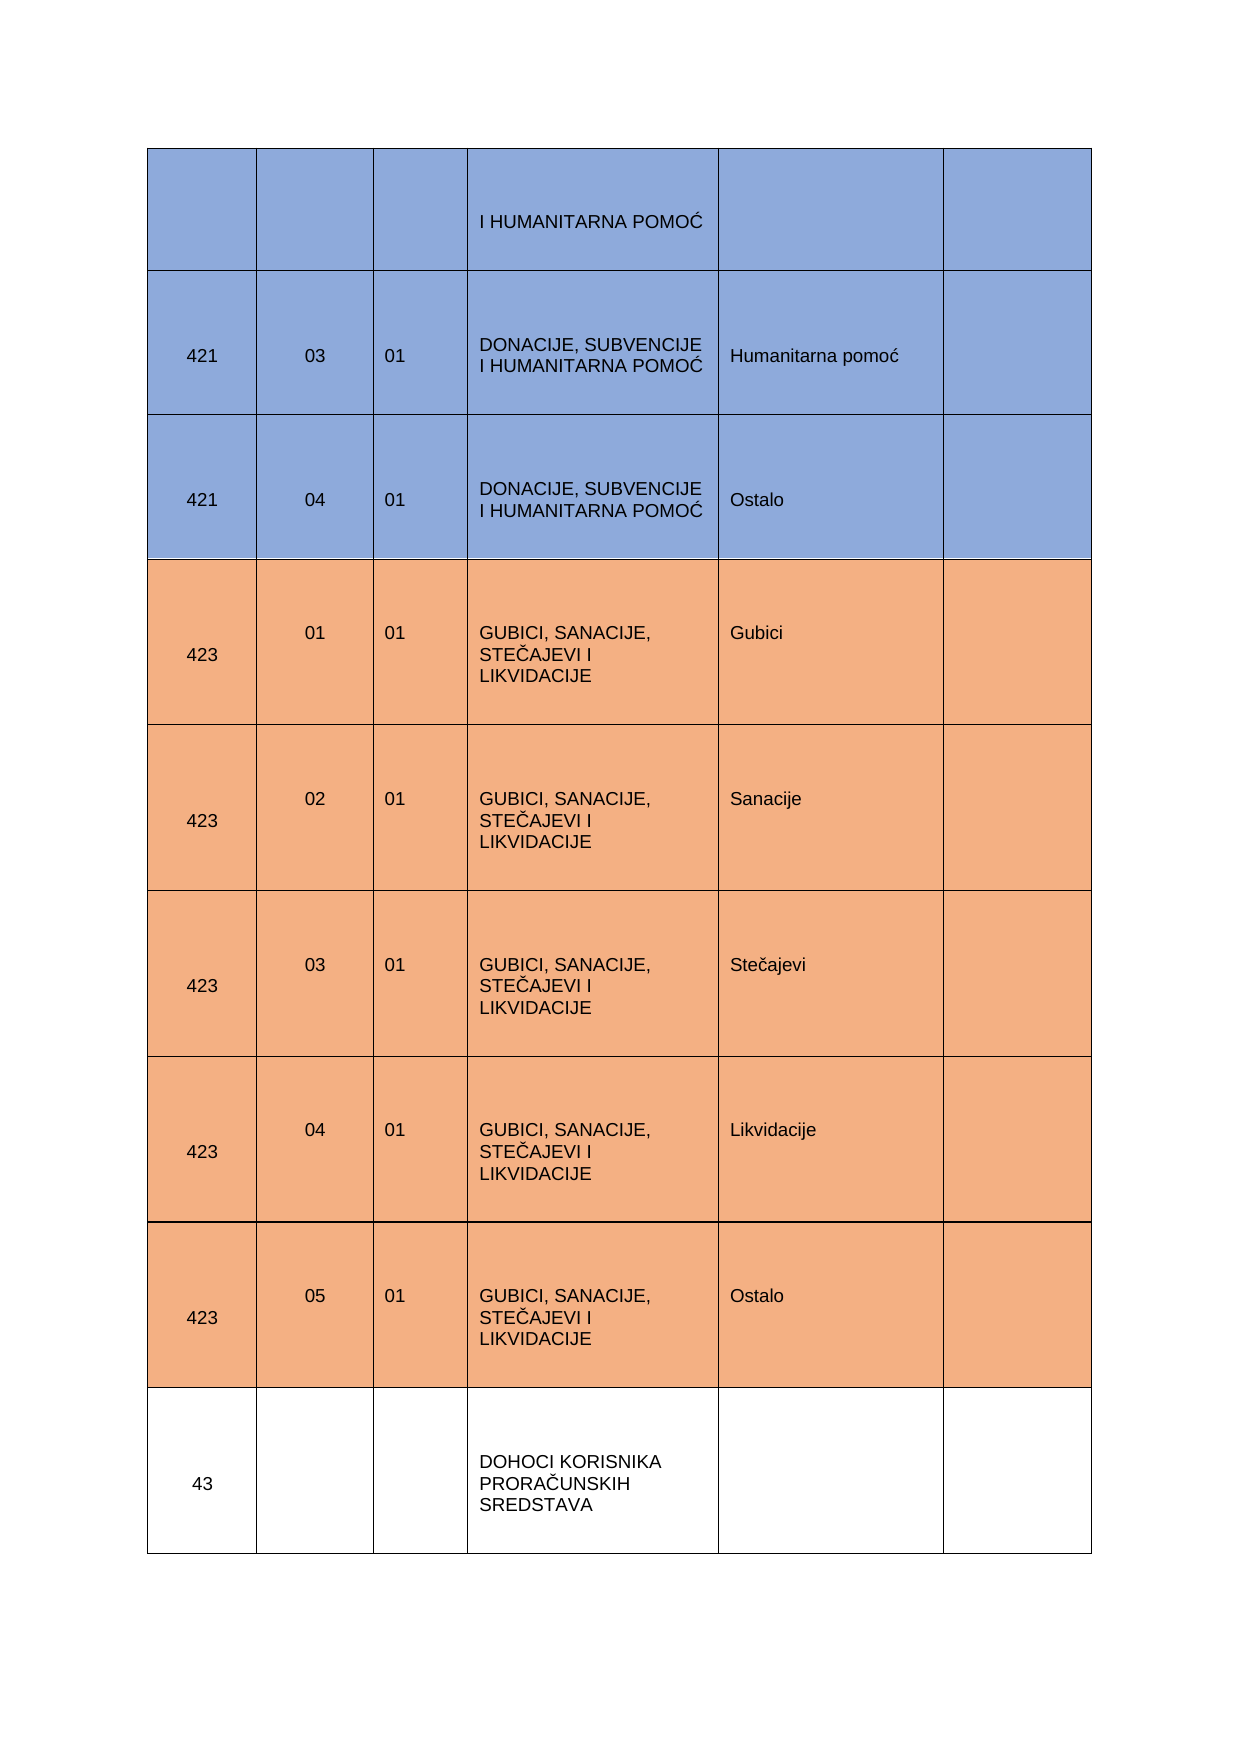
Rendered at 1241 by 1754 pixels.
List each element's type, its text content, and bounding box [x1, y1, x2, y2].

table_cell [944, 149, 1091, 270]
table_cell I HUMANITARNA POMOĆ [468, 149, 718, 270]
table_cell 03 [257, 891, 373, 1056]
table_cell 423 [148, 725, 256, 890]
table_cell [374, 1388, 467, 1553]
table_cell 423 [148, 891, 256, 1056]
table_cell [944, 271, 1091, 414]
table_cell 05 [257, 1223, 373, 1387]
table_cell [944, 1057, 1091, 1221]
table_cell [257, 1388, 373, 1553]
table_cell GUBICI, SANACIJE, STEČAJEVI I LIKVIDACIJE [468, 725, 718, 890]
table_cell 01 [257, 560, 373, 724]
table_cell 01 [374, 725, 467, 890]
table_cell [148, 149, 256, 270]
table_cell [944, 415, 1091, 558]
table_cell [719, 149, 943, 270]
table_cell Stečajevi [719, 891, 943, 1056]
table_cell Humanitarna pomoć [719, 271, 943, 414]
table_cell Likvidacije [719, 1057, 943, 1221]
table_cell [374, 149, 467, 270]
table_cell [944, 1388, 1091, 1553]
table_cell 03 [257, 271, 373, 414]
table_cell DONACIJE, SUBVENCIJE I HUMANITARNA POMOĆ [468, 271, 718, 414]
table_cell 421 [148, 271, 256, 414]
table_cell [719, 1388, 943, 1553]
table_cell [944, 560, 1091, 724]
table_cell GUBICI, SANACIJE, STEČAJEVI I LIKVIDACIJE [468, 1223, 718, 1387]
table_cell 01 [374, 891, 467, 1056]
table_cell 423 [148, 560, 256, 724]
table_cell [257, 149, 373, 270]
table_cell Ostalo [719, 1223, 943, 1387]
table_cell 04 [257, 415, 373, 558]
table_cell 01 [374, 1057, 467, 1221]
table_cell [944, 725, 1091, 890]
table_cell 02 [257, 725, 373, 890]
table_cell [944, 891, 1091, 1056]
table_cell 01 [374, 1223, 467, 1387]
table_cell 01 [374, 271, 467, 414]
table_cell 423 [148, 1223, 256, 1387]
table_cell 04 [257, 1057, 373, 1221]
table_cell Ostalo [719, 415, 943, 558]
table_cell [944, 1223, 1091, 1387]
table_cell DOHOCI KORISNIKA PRORAČUNSKIH SREDSTAVA [468, 1388, 718, 1553]
table_cell 421 [148, 415, 256, 558]
table_cell DONACIJE, SUBVENCIJE I HUMANITARNA POMOĆ [468, 415, 718, 558]
table_cell Sanacije [719, 725, 943, 890]
table_cell GUBICI, SANACIJE, STEČAJEVI I LIKVIDACIJE [468, 891, 718, 1056]
table_cell 01 [374, 415, 467, 558]
table_cell GUBICI, SANACIJE, STEČAJEVI I LIKVIDACIJE [468, 560, 718, 724]
table_cell 01 [374, 560, 467, 724]
table_cell 43 [148, 1388, 256, 1553]
table_cell Gubici [719, 560, 943, 724]
table_cell 423 [148, 1057, 256, 1221]
table_cell GUBICI, SANACIJE, STEČAJEVI I LIKVIDACIJE [468, 1057, 718, 1221]
